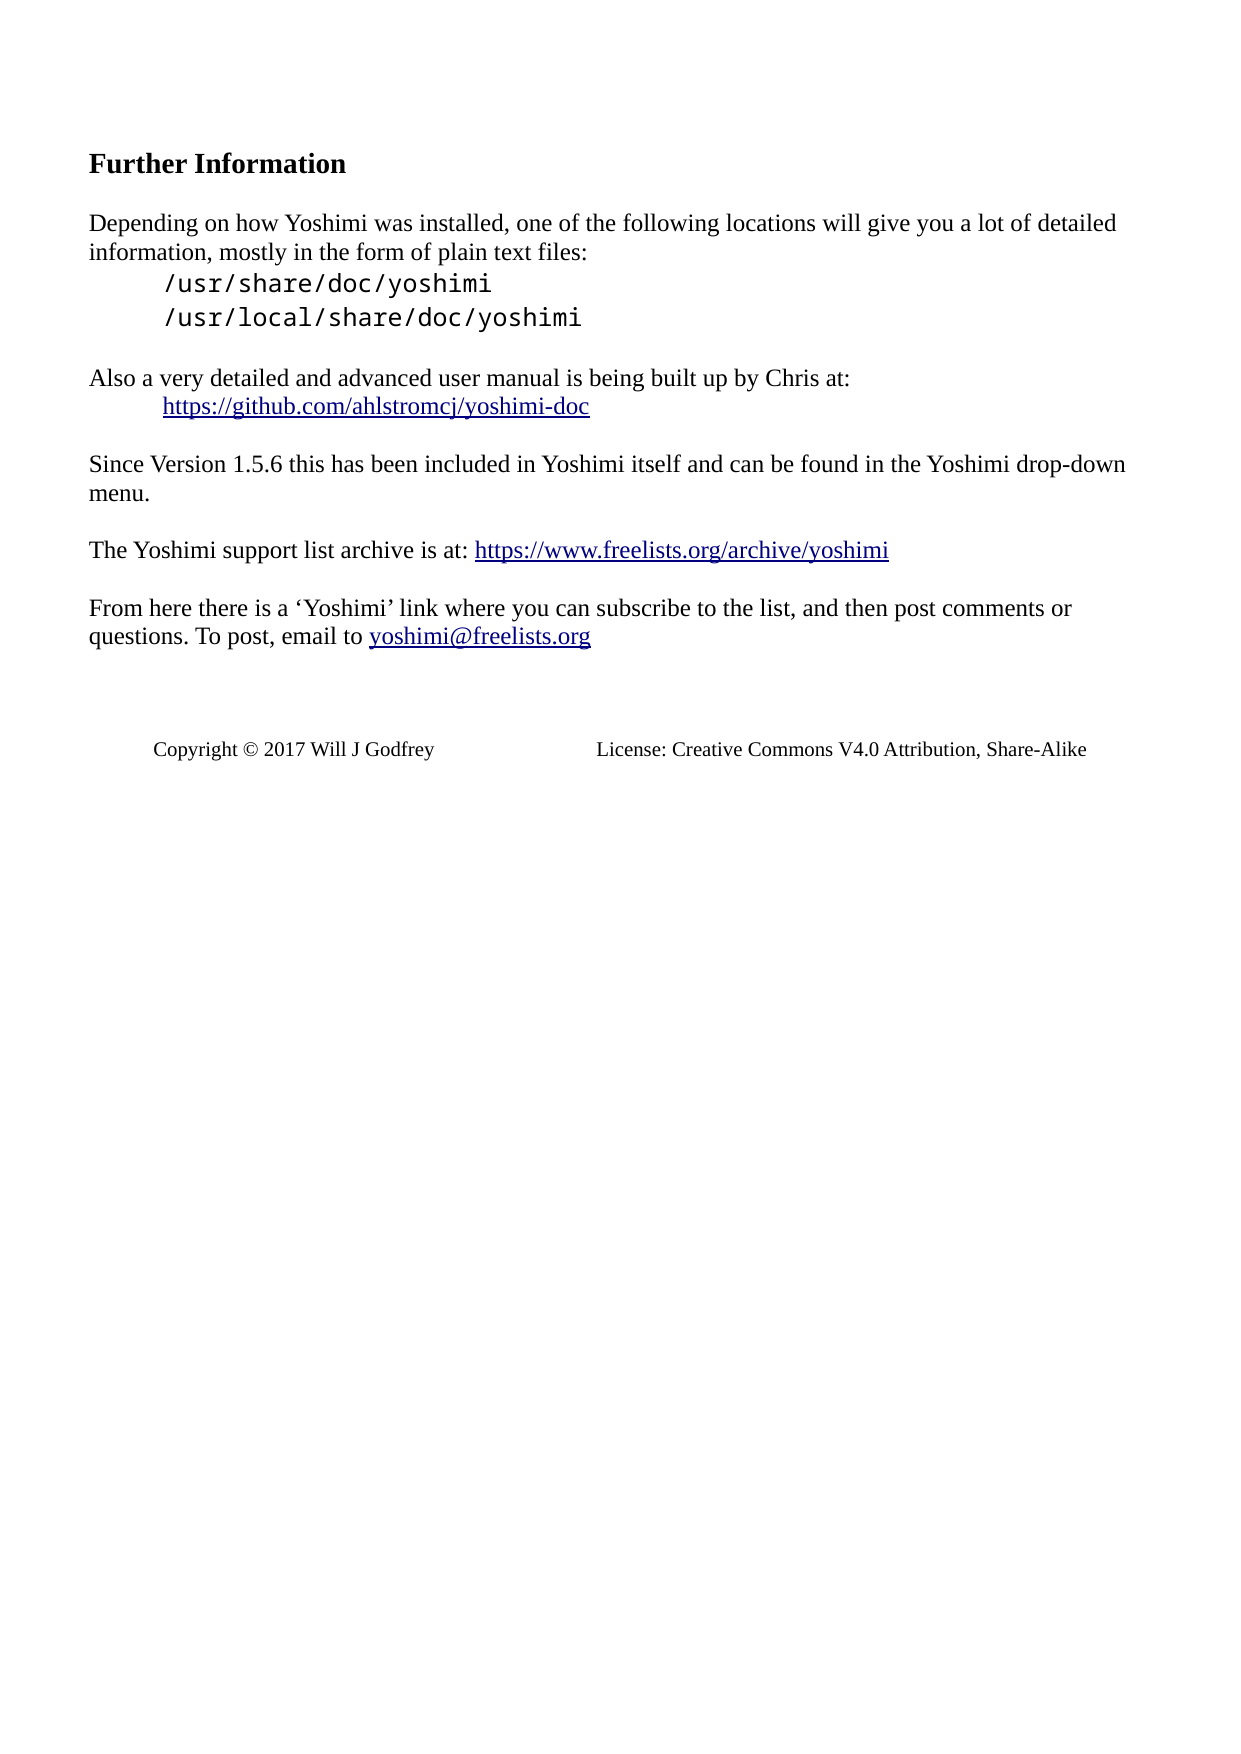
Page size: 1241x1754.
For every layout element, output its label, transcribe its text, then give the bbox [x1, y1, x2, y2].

text Since Version 1.5.6 this has been included in Yoshimi itself and can be found in the Yoshimi drop-down menu. [88, 449, 1152, 506]
text From here there is a ‘Yoshimi’ link where you can subscribe to the list, and then post comments or questions. To post, email to yoshimi@freelists.org [88, 593, 1152, 650]
text /usr/share/doc/yoshimi [88, 266, 1152, 300]
text The Yoshimi support list archive is at: https://www.freelists.org/archive/yoshimi [88, 535, 1152, 564]
text Copyright © 2017 Will J Godfrey License: Creative Commons V4.0 Attribution, Share-Alike [88, 736, 1152, 761]
text Also a very detailed and advanced user manual is being built up by Chris at: [88, 363, 1152, 391]
text Depending on how Yoshimi was installed, one of the following locations will give you a lot of detailed information, mostly in the form of plain text files: [88, 208, 1152, 266]
text https://github.com/ahlstromcj/yoshimi-doc [88, 391, 1152, 420]
text Further Information [88, 146, 1152, 179]
text /usr/local/share/doc/yoshimi [88, 300, 1152, 334]
